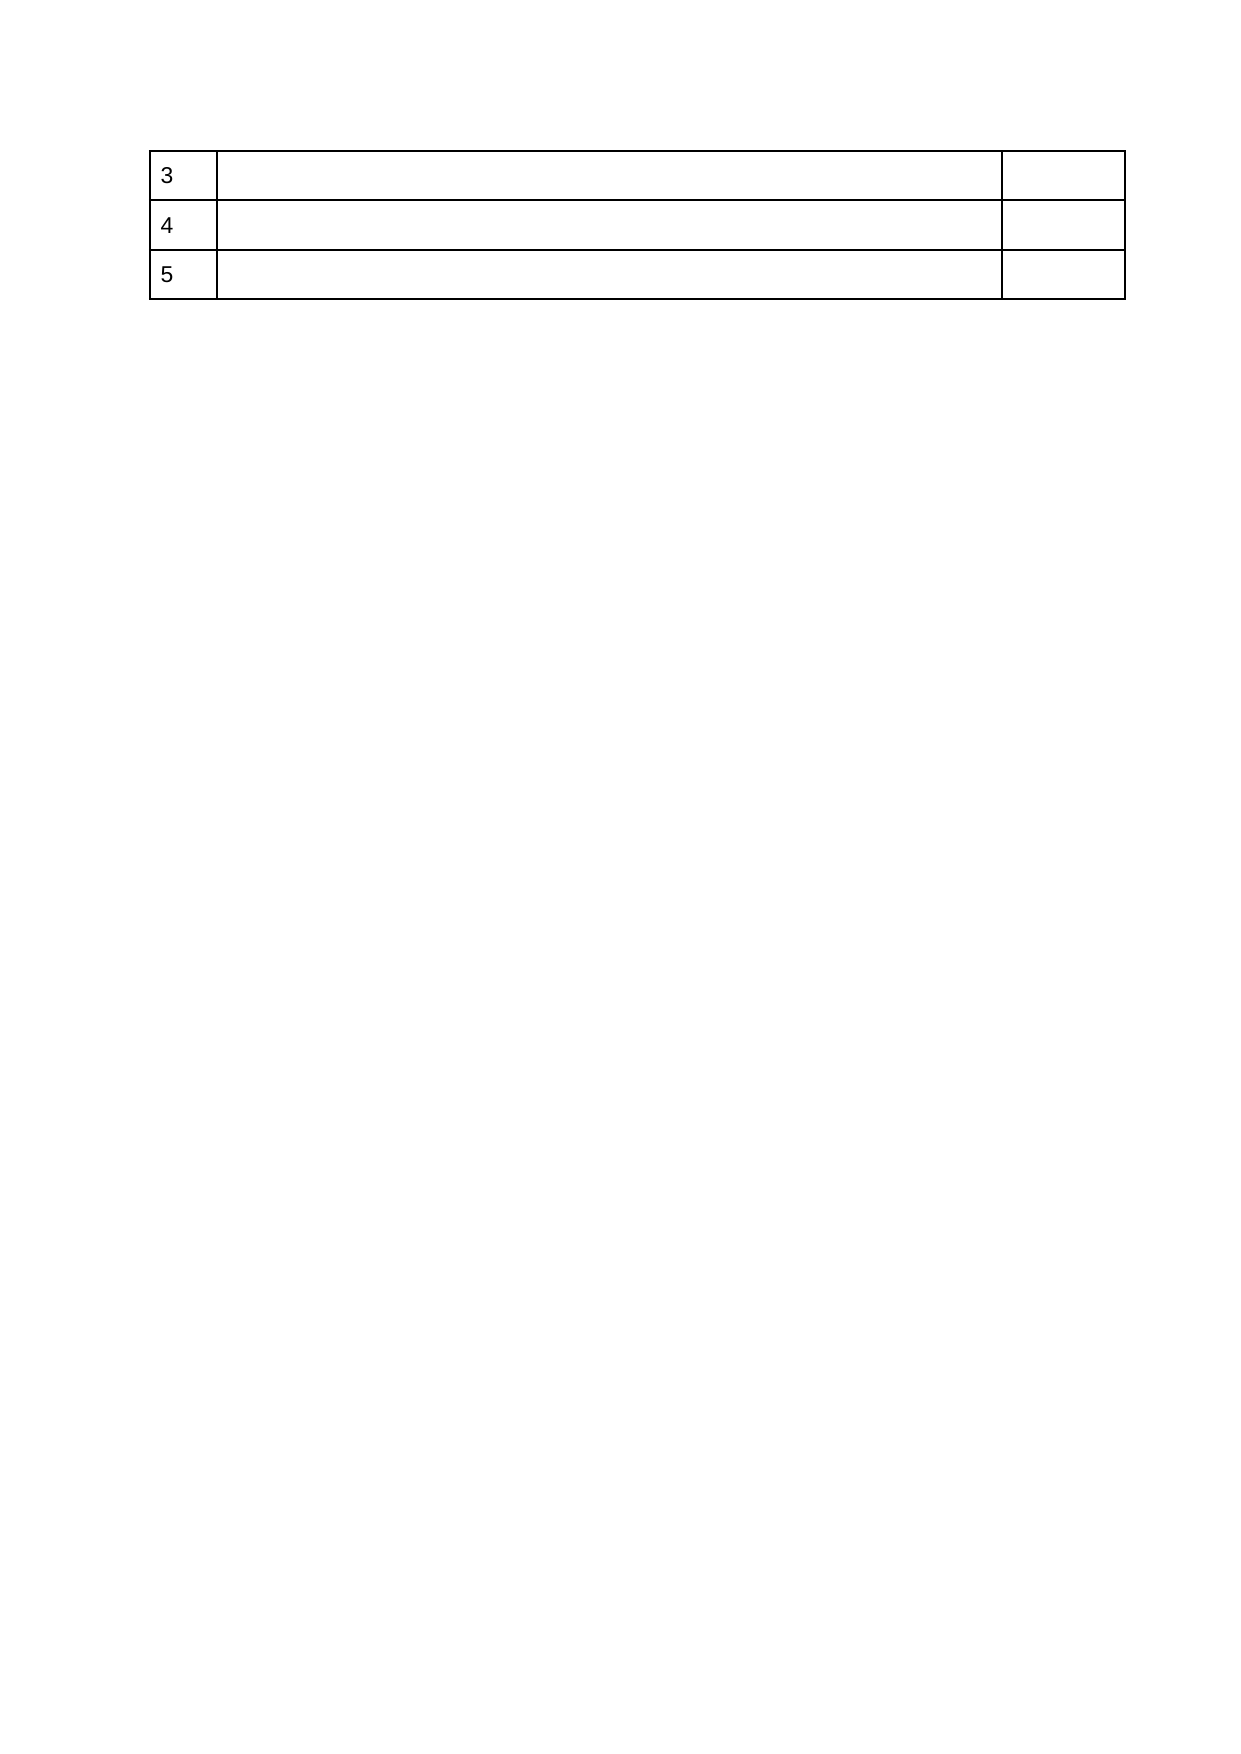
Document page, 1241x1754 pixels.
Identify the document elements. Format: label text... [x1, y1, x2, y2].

table_cell 4 [151, 201, 216, 248]
table_cell [218, 152, 1001, 199]
table_cell 3 [151, 152, 216, 199]
table_cell [1003, 201, 1124, 248]
table_cell [1003, 251, 1124, 298]
table_cell [1003, 152, 1124, 199]
table_cell 5 [151, 251, 216, 298]
table_cell [218, 251, 1001, 298]
table_cell [218, 201, 1001, 248]
